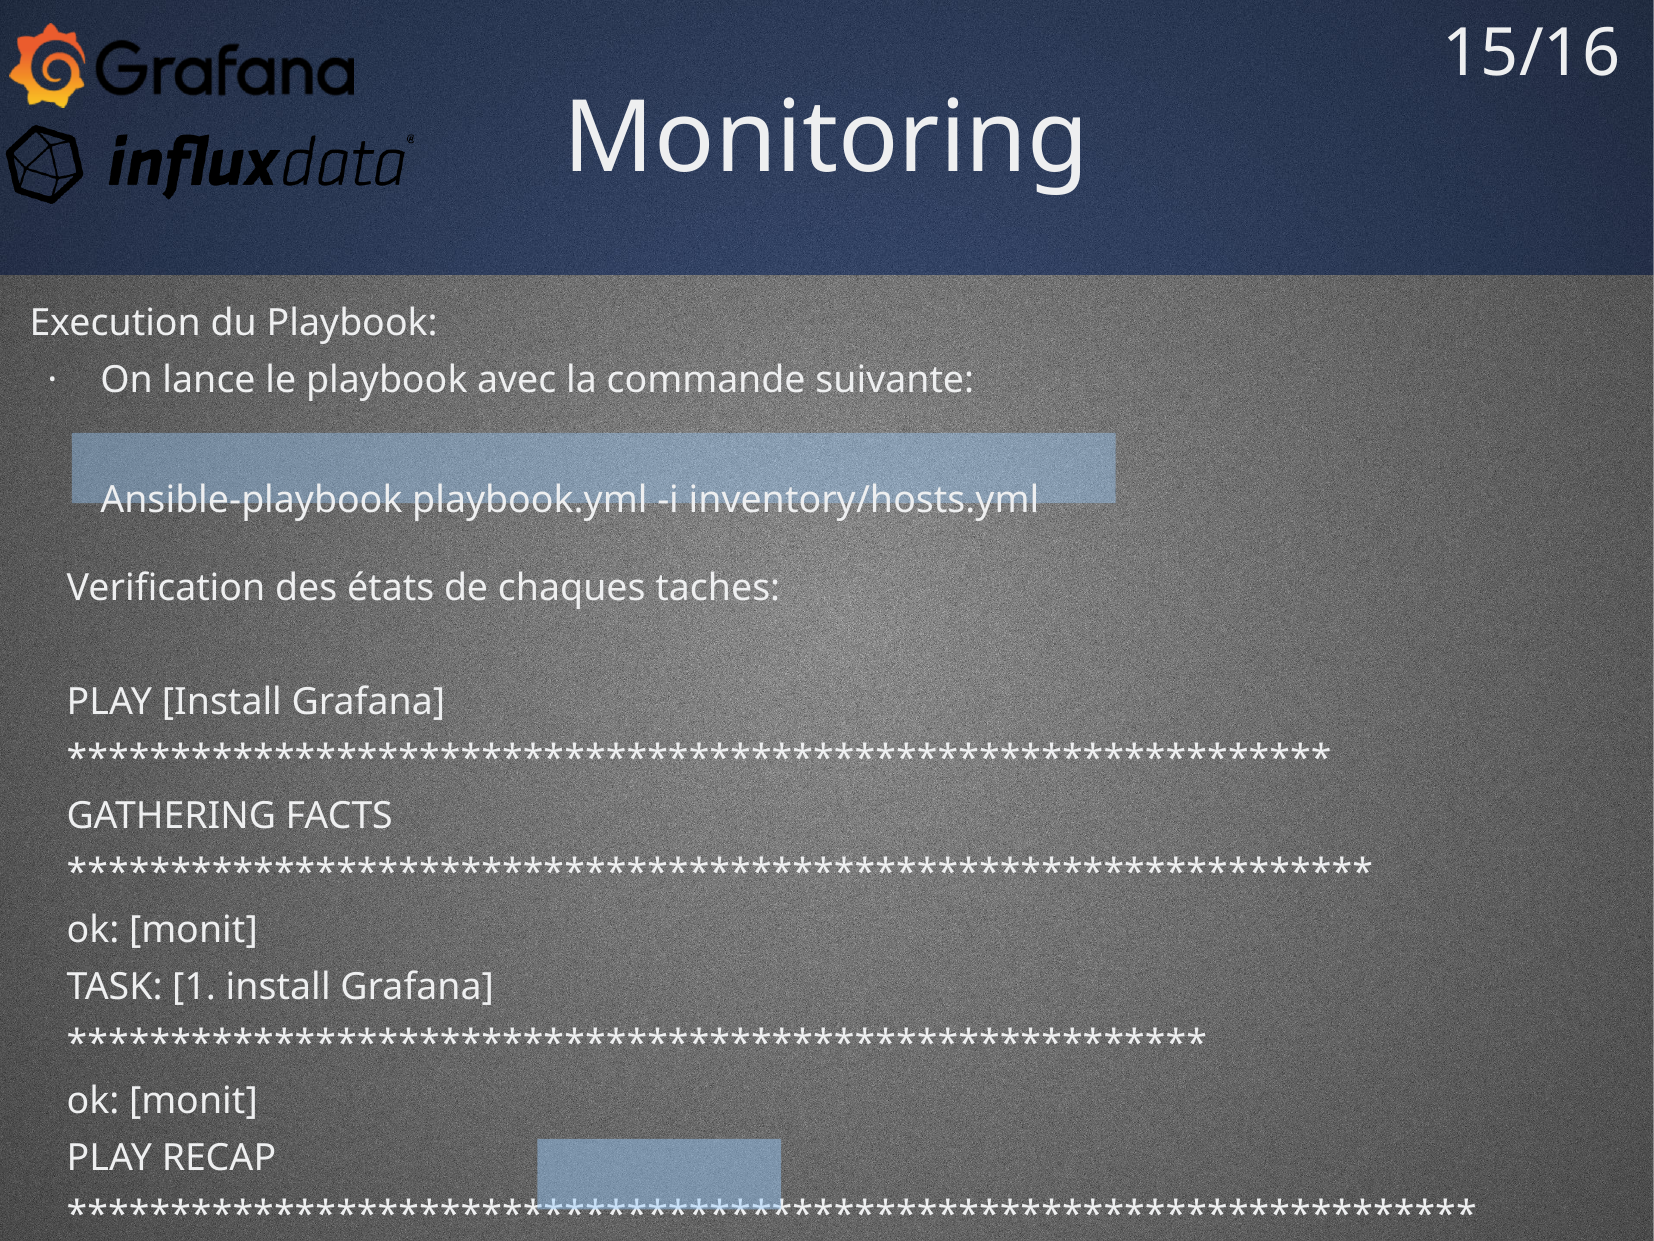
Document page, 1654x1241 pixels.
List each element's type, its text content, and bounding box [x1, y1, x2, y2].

list Execution du Playbook: On lance le playbook avec la commande suivante: Ansible-playbook playbook.yml -i inventory/hosts.yml [29, 295, 1595, 515]
text_box [537, 1138, 782, 1210]
title Monitoring [88, 29, 1565, 237]
picture [0, 0, 1654, 1241]
list 15/16 [1371, 4, 1652, 83]
list Verification des états de chaques taches: PLAY [Install Grafana] ************************************************************* GATHERING FACTS *************************************************************** ok: [monit] TASK: [1. install Grafana] ******************************************************* ok: [monit] PLAY RECAP ******************************************************************** Monit : ok= changed=1 unreachable=0 failed=0 [66, 560, 1639, 1199]
